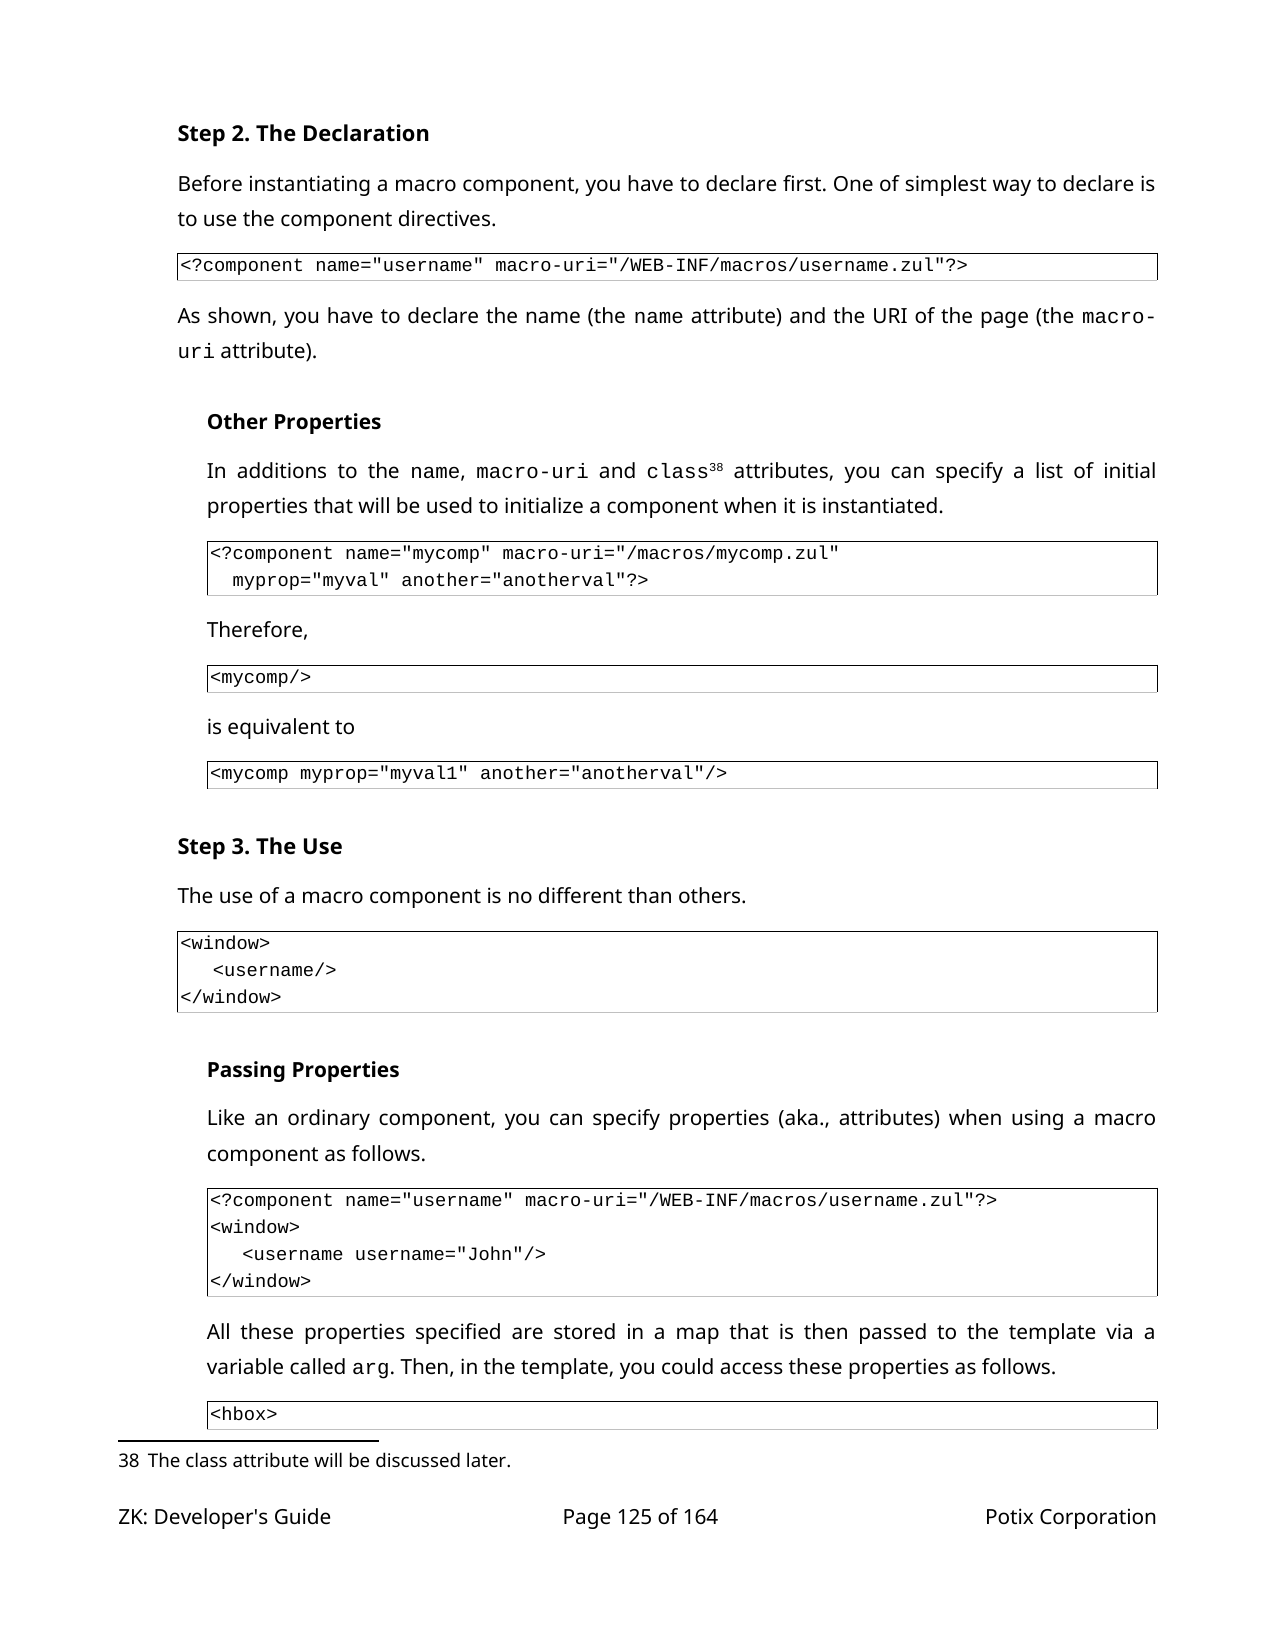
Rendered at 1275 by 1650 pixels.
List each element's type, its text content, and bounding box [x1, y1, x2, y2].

text </window> [208, 1269, 1157, 1296]
text <?component name="username" macro-uri="/WEB-INF/macros/username.zul"?> [178, 254, 1157, 280]
text Therefore, [207, 616, 1157, 644]
text <username/> [178, 958, 1157, 982]
text <window> [178, 932, 1157, 955]
text myprop="myval" another="anotherval"?> [208, 568, 1157, 595]
text <?component name="mycomp" macro-uri="/macros/mycomp.zul" [208, 542, 1157, 565]
text <mycomp/> [208, 666, 1157, 692]
text The use of a macro component is no different than others. [177, 882, 1157, 910]
subtitle Passing Properties [207, 1055, 1157, 1083]
text Like an ordinary component, you can specify properties (aka., attributes) when using a macro component as follows. [207, 1103, 1157, 1167]
text </window> [178, 985, 1157, 1012]
text Before instantiating a macro component, you have to declare first. One of simplest way to declare is to use the component directives. [177, 169, 1157, 232]
text <mycomp myprop="myval1" another="anotherval"/> [208, 762, 1157, 788]
subtitle Other Properties [207, 407, 1157, 436]
text <username username="John"/> [208, 1242, 1157, 1266]
text In additions to the name, macro-uri and class attributes, you can specify a list of initial properties that will be used to initialize a component when it is instantiated. [207, 456, 1157, 520]
text All these properties specified are stored in a map that is then passed to the template via a variable called arg. Then, in the template, you could access these properties as follows. [207, 1317, 1157, 1381]
text As shown, you have to declare the name (the name attribute) and the URI of the page (the macro-uri attribute). [177, 301, 1157, 365]
text is equivalent to [207, 712, 1157, 741]
subtitle Step 3. The Use [177, 831, 1157, 861]
text <window> [208, 1215, 1157, 1239]
text <?component name="username" macro-uri="/WEB-INF/macros/username.zul"?> [208, 1189, 1157, 1212]
subtitle Step 2. The Declaration [177, 118, 1157, 148]
text The class attribute will be discussed later. [118, 1447, 1157, 1473]
text <hbox> [208, 1402, 1157, 1429]
